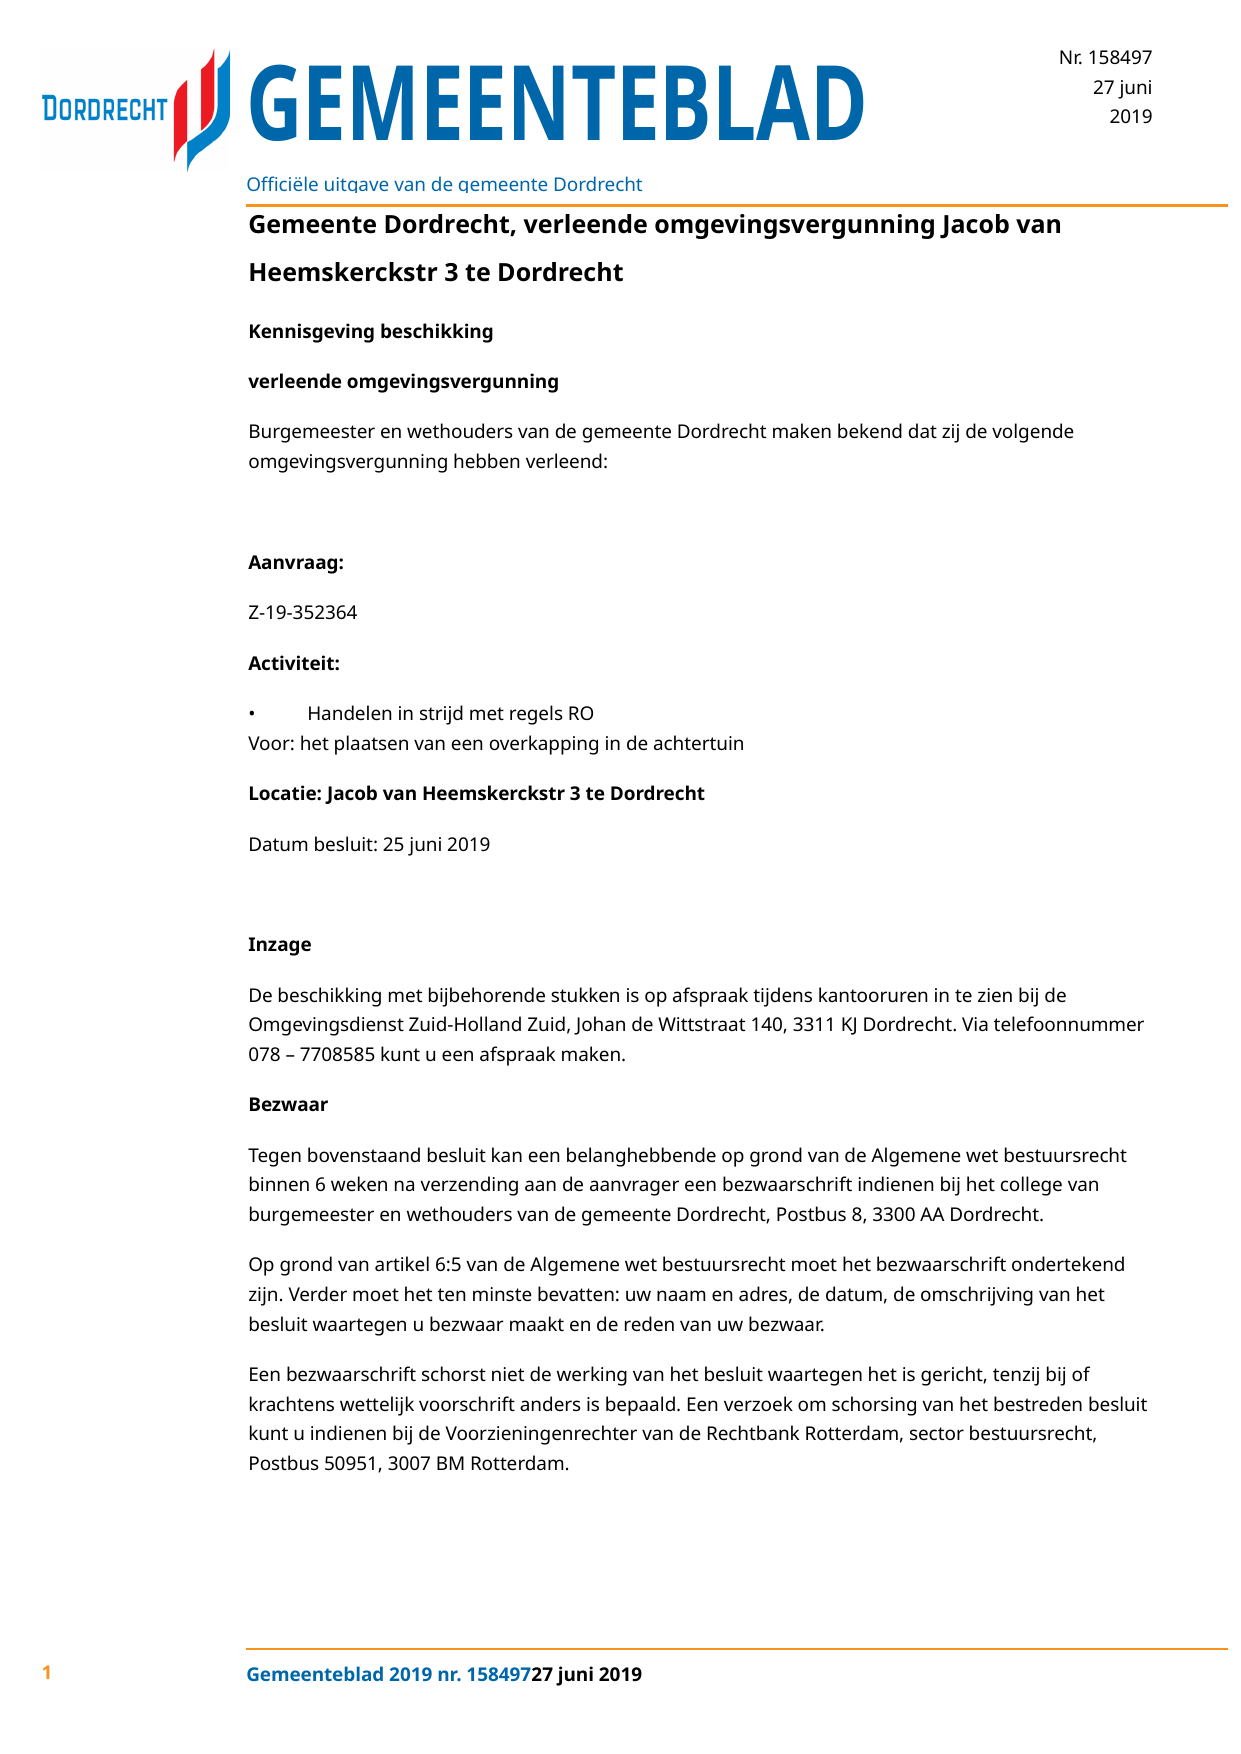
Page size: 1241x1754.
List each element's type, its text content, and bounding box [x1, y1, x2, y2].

text Kennisgeving beschikking [248, 318, 1152, 344]
text Gemeente Dordrecht, verleende omgevingsvergunning Jacob van Heemskerckstr 3 te Dordrecht [248, 207, 1152, 288]
text De beschikking met bijbehorende stukken is op afspraak tijdens kantooruren in te zien bij de Omgevingsdienst Zuid-Holland Zuid, Johan de Wittstraat 140, 3311 KJ Dordrecht. Via telefoonnummer 078 – 7708585 kunt u een afspraak maken. [248, 982, 1152, 1067]
text verleende omgevingsvergunning [248, 368, 1152, 394]
text Inzage [248, 932, 1152, 957]
text Op grond van artikel 6:5 van de Algemene wet bestuursrecht moet het bezwaarschrift ondertekend zijn. Verder moet het ten minste bevatten: uw naam en adres, de datum, de omschrijving van het besluit waartegen u bezwaar maakt en de reden van uw bezwaar. [248, 1252, 1152, 1337]
text Datum besluit: 25 juni 2019 [248, 831, 1152, 857]
list Handelen in strijd met regels RO [248, 700, 1152, 726]
text Locatie: Jacob van Heemskerckstr 3 te Dordrecht [248, 780, 1152, 806]
picture [41, 47, 231, 172]
text Bezwaar [248, 1092, 1152, 1117]
text Activiteit: [248, 650, 1152, 676]
text Voor: het plaatsen van een overkapping in de achtertuin [248, 730, 1152, 756]
text Aanvraag: [248, 549, 1152, 575]
text Z-19-352364 [248, 599, 1152, 625]
text Tegen bovenstaand besluit kan een belanghebbende op grond van de Algemene wet bestuursrecht binnen 6 weken na verzending aan de aanvrager een bezwaarschrift indienen bij het college van burgemeester en wethouders van de gemeente Dordrecht, Postbus 8, 3300 AA Dordrecht. [248, 1142, 1152, 1227]
text Burgemeester en wethouders van de gemeente Dordrecht maken bekend dat zij de volgende omgevingsvergunning hebben verleend: [248, 419, 1152, 474]
text Een bezwaarschrift schorst niet de werking van het besluit waartegen het is gericht, tenzij bij of krachtens wettelijk voorschrift anders is bepaald. Een verzoek om schorsing van het bestreden besluit kunt u indienen bij de Voorzieningenrechter van de Rechtbank Rotterdam, sector bestuursrecht, Postbus 50951, 3007 BM Rotterdam. [248, 1361, 1152, 1476]
